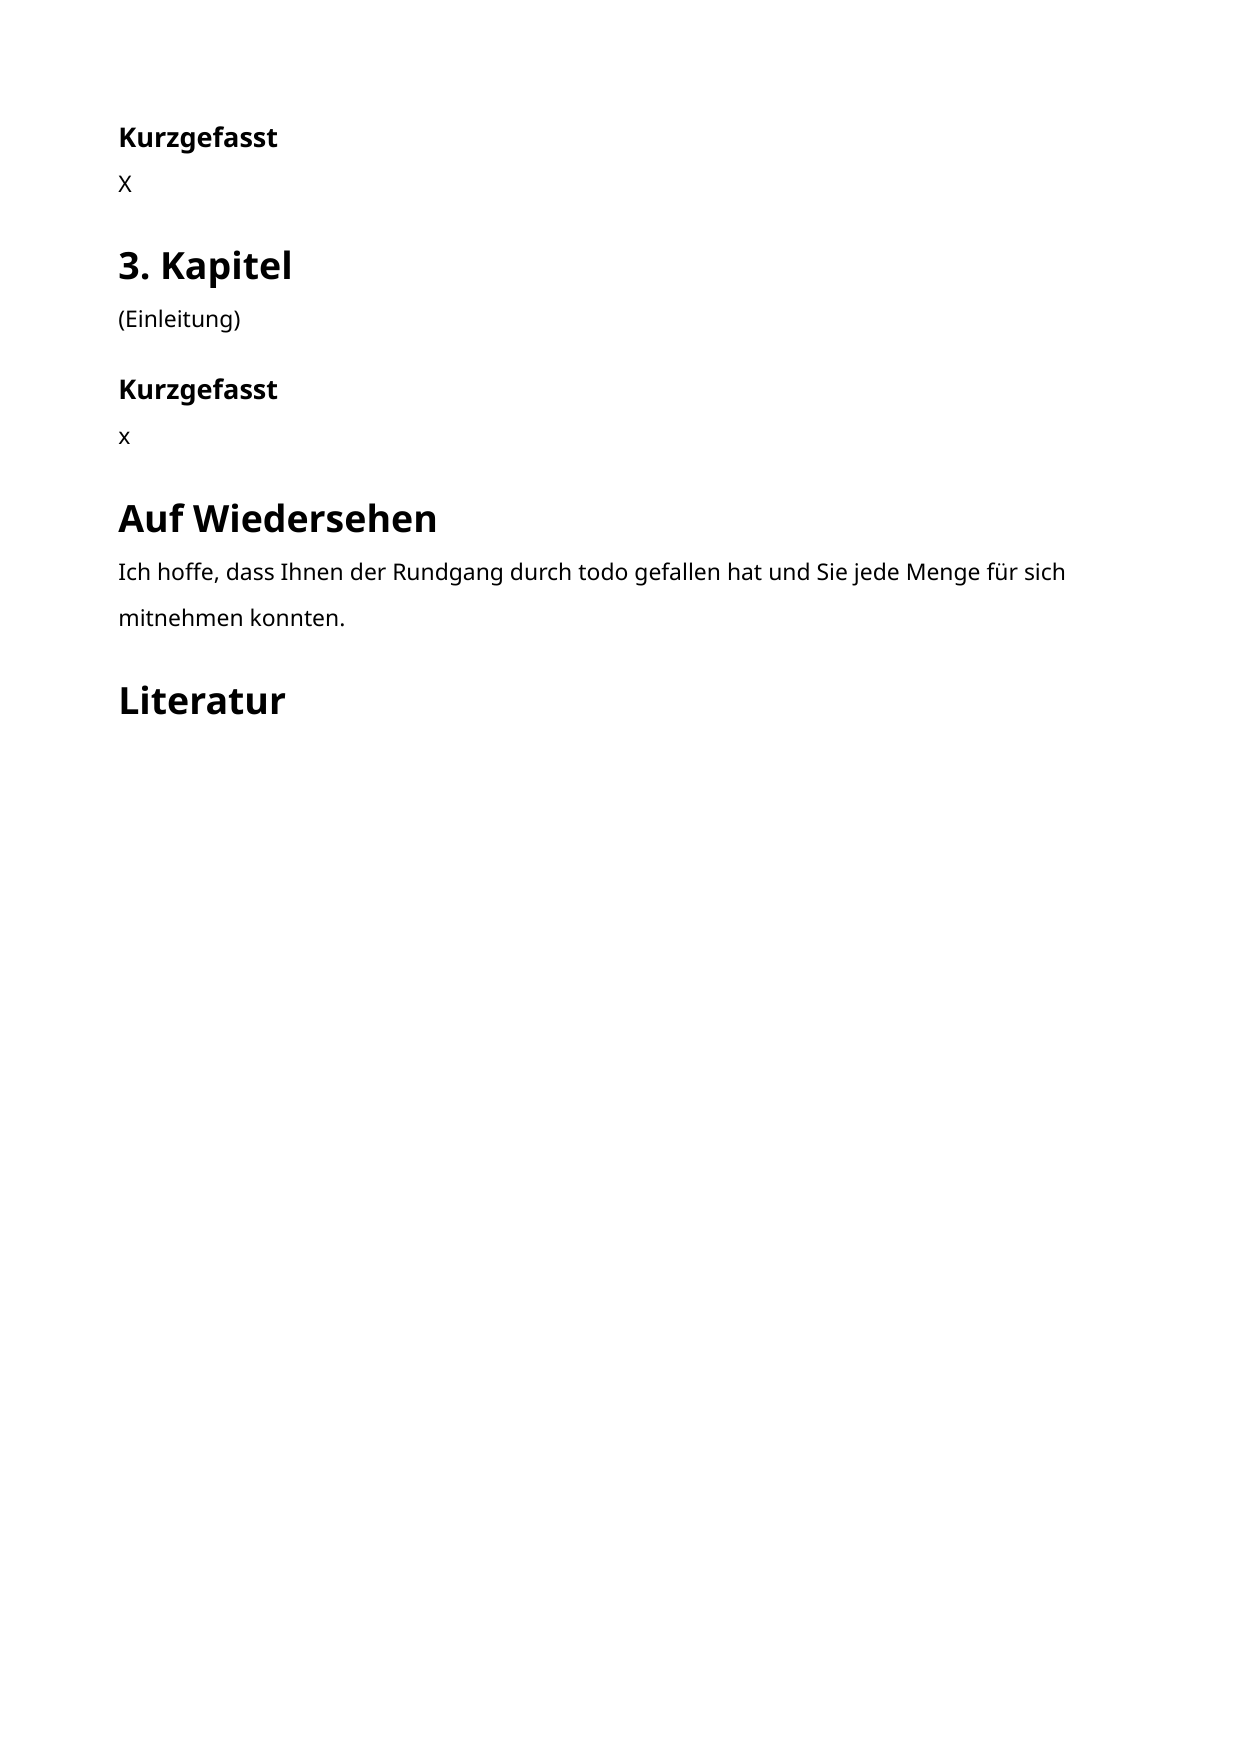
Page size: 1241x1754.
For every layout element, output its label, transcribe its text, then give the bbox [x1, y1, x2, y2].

subtitle Kurzgefasst [118, 371, 1122, 407]
subtitle 3. Kapitel [118, 239, 1122, 290]
subtitle Literatur [118, 674, 1122, 725]
subtitle Kurzgefasst [118, 118, 1122, 155]
text X [118, 167, 1122, 199]
text (Einleitung) [118, 303, 1122, 334]
subtitle Auf Wiedersehen [118, 492, 1122, 543]
text Ich hoffe, dass Ihnen der Rundgang durch todo gefallen hat und Sie jede Menge für sich mitnehmen konnten. [118, 555, 1122, 633]
text x [118, 420, 1122, 451]
